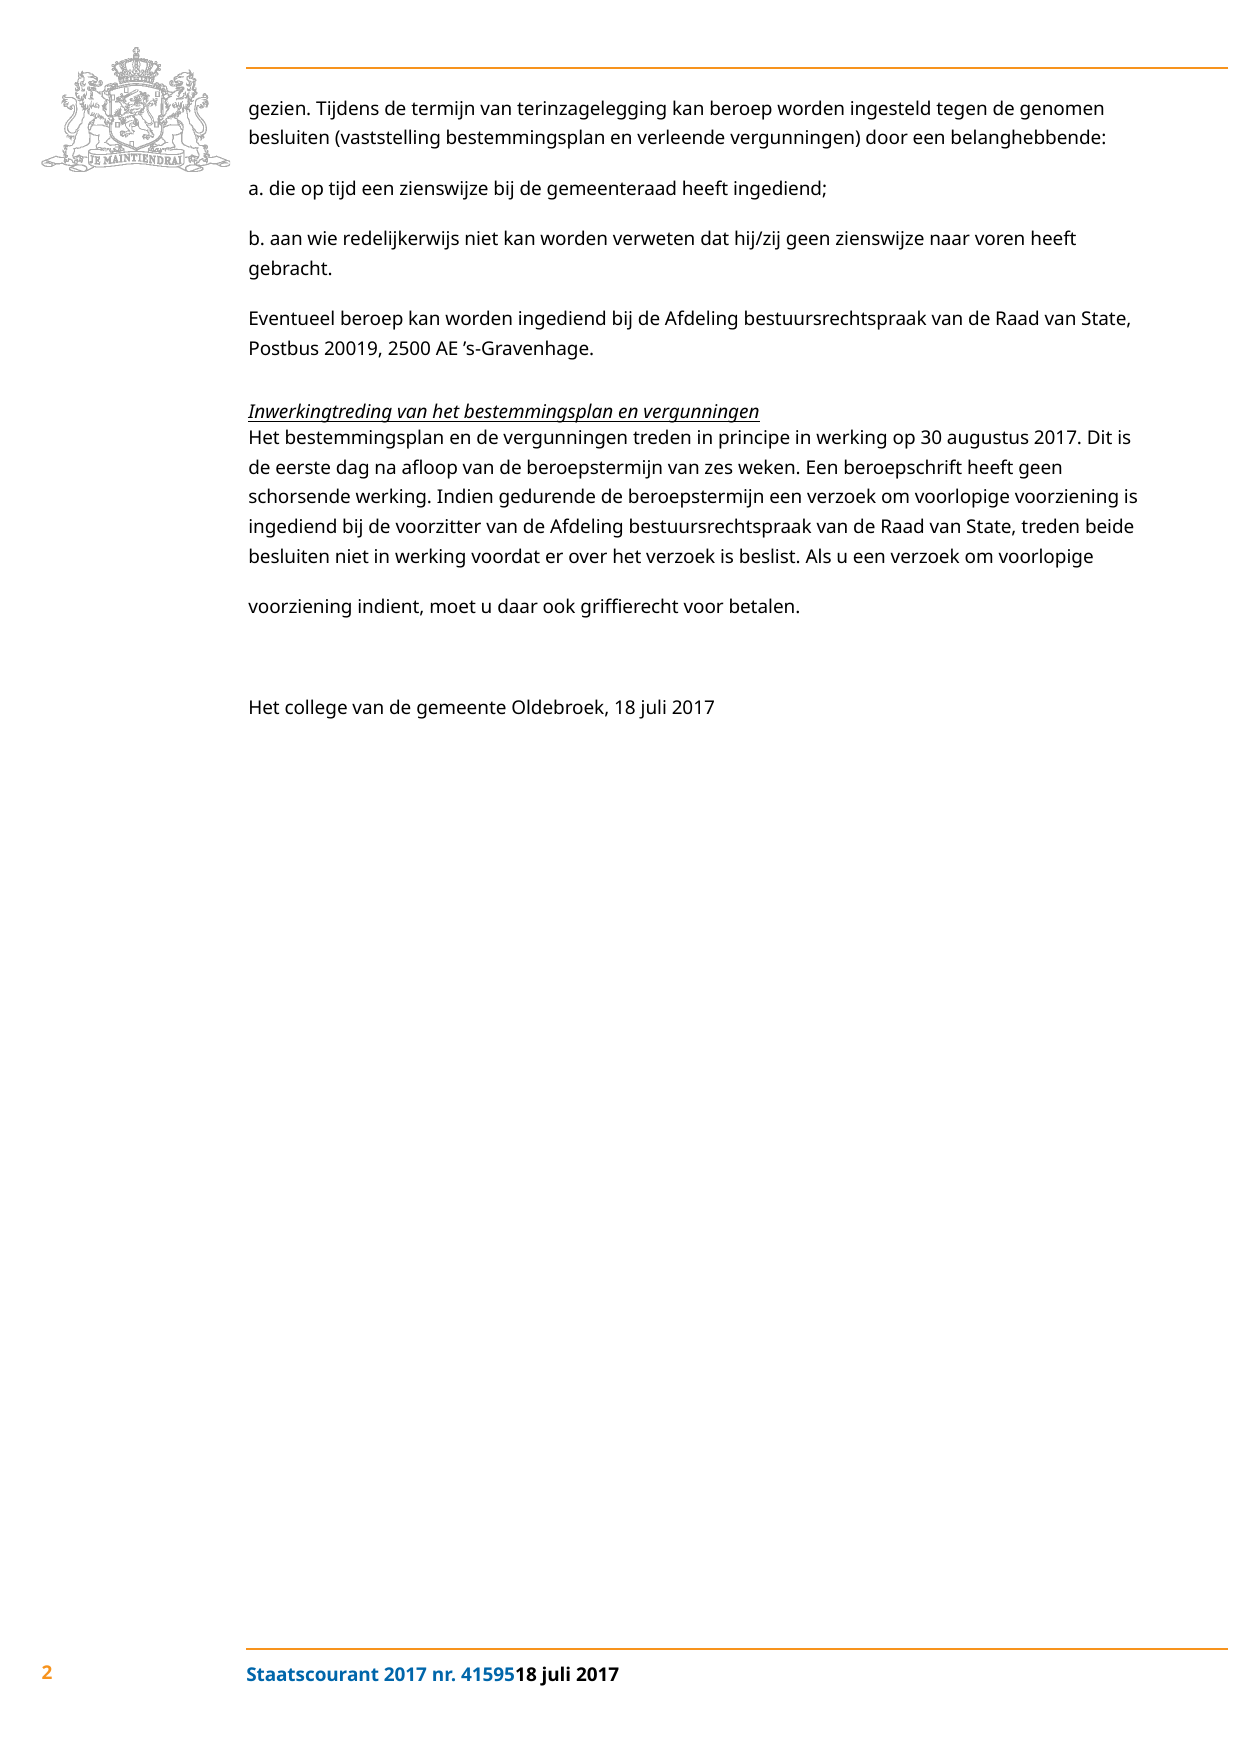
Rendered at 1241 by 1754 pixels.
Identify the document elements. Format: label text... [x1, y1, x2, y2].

text Inwerkingtreding van het bestemmingsplan en vergunningen [248, 399, 1152, 424]
text a. die op tijd een zienswijze bij de gemeenteraad heeft ingediend; [248, 175, 1152, 201]
picture [41, 47, 231, 172]
text voorziening indient, moet u daar ook griffierecht voor betalen. [248, 593, 1152, 619]
text b. aan wie redelijkerwijs niet kan worden verweten dat hij/zij geen zienswijze naar voren heeft gebracht. [248, 225, 1152, 281]
text Het college van de gemeente Oldebroek, 18 juli 2017 [248, 694, 1152, 720]
text Eventueel beroep kan worden ingediend bij de Afdeling bestuursrechtspraak van de Raad van State, Postbus 20019, 2500 AE ’s‐Gravenhage. [248, 305, 1152, 361]
text Het bestemmingsplan en de vergunningen treden in principe in werking op 30 augustus 2017. Dit is de eerste dag na afloop van de beroepstermijn van zes weken. Een beroepschrift heeft geen schorsende werking. Indien gedurende de beroepstermijn een verzoek om voorlopige voorziening is ingediend bij de voorzitter van de Afdeling bestuursrechtspraak van de Raad van State, treden beide besluiten niet in werking voordat er over het verzoek is beslist. Als u een verzoek om voorlopige [248, 424, 1152, 568]
text gezien. Tijdens de termijn van terinzagelegging kan beroep worden ingesteld tegen de genomen besluiten (vaststelling bestemmingsplan en verleende vergunningen) door een belanghebbende: [248, 95, 1152, 150]
